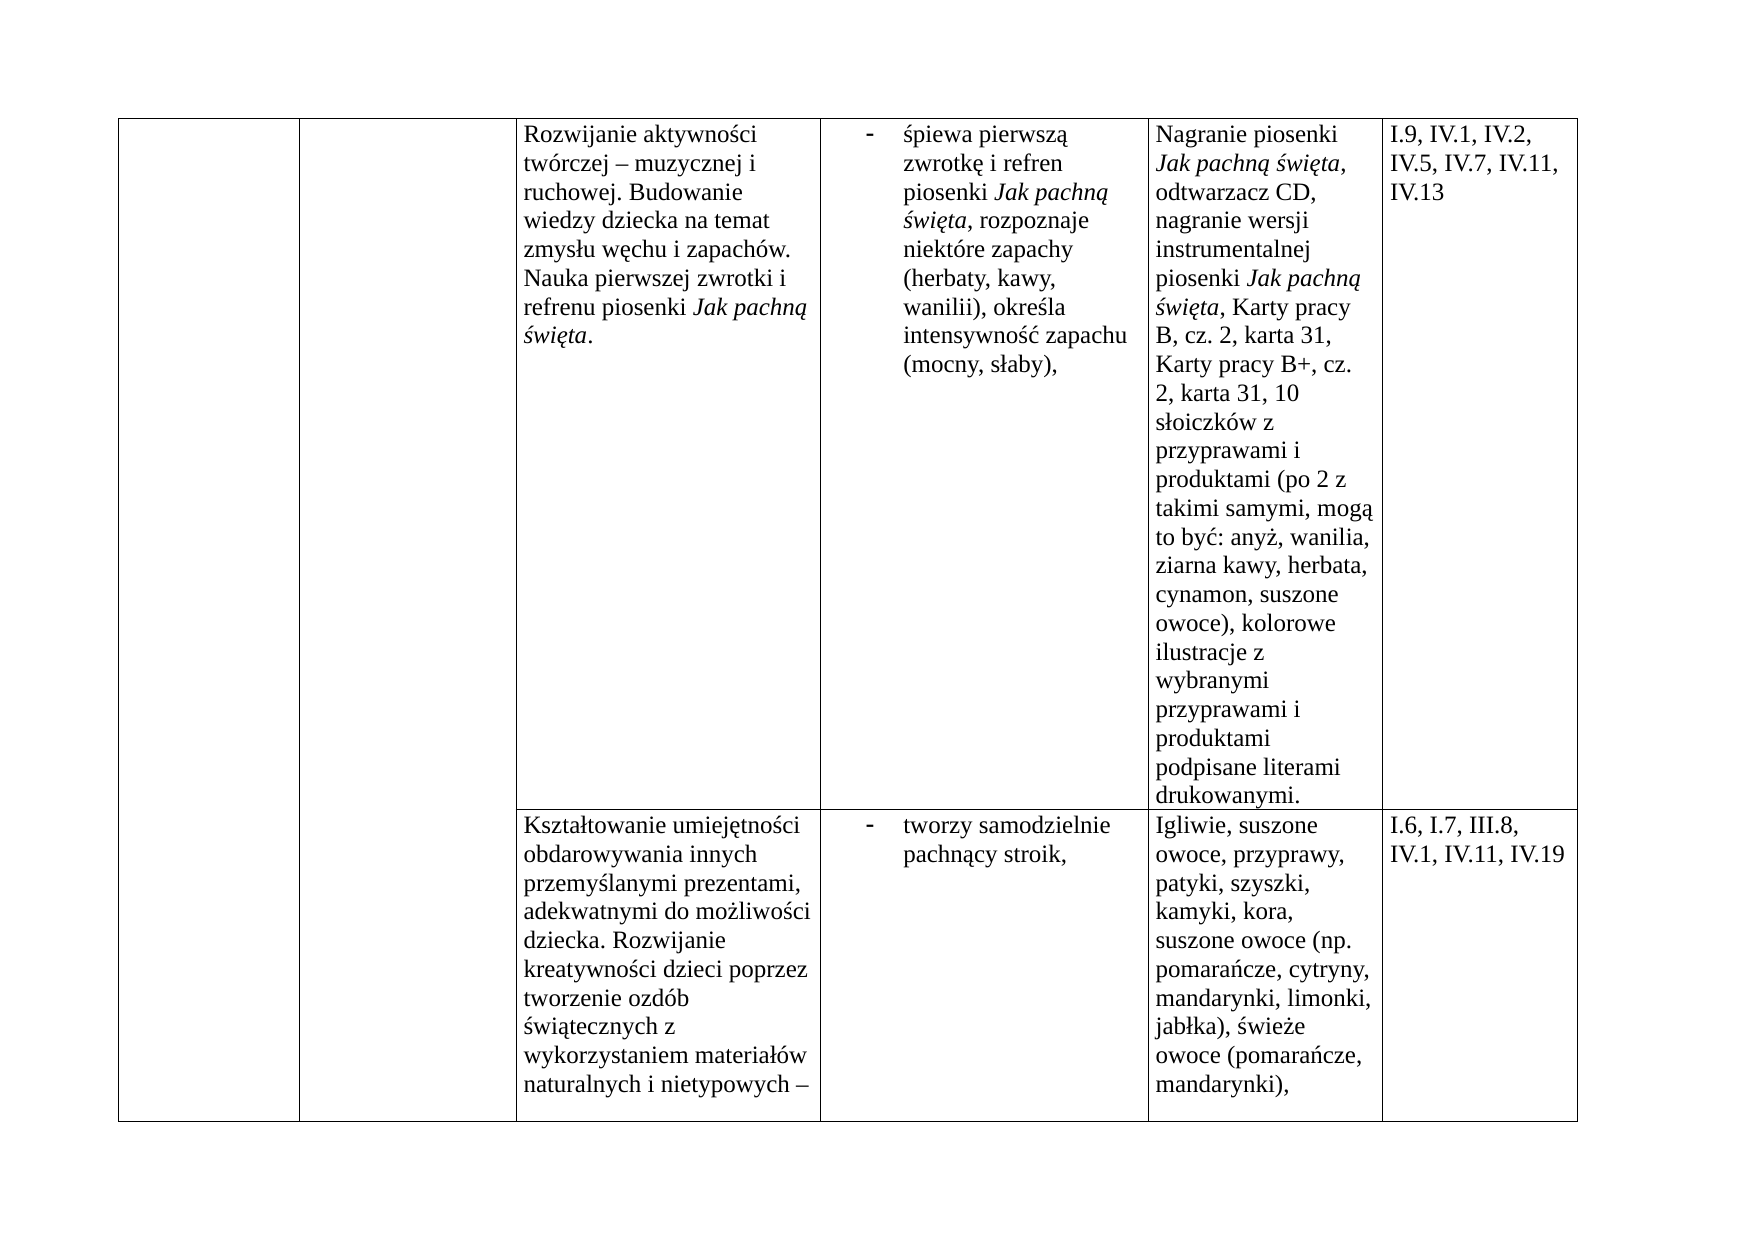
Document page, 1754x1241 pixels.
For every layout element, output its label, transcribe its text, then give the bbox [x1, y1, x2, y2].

table_cell I.6, I.7, III.8, IV.1, IV.11, IV.19 [1383, 810, 1577, 1121]
table_cell śpiewa pierwszą zwrotkę i refren piosenki Jak pachną święta, rozpoznaje niektóre zapachy (herbaty, kawy, wanilii), określa intensywność zapachu (mocny, słaby), [821, 119, 1148, 809]
table_cell tworzy samodzielnie pachnący stroik, [821, 810, 1148, 1121]
table_cell Kształtowanie umiejętności obdarowywania innych przemyślanymi prezentami, adekwatnymi do możliwości dziecka. Rozwijanie kreatywności dzieci poprzez tworzenie ozdób świątecznych z wykorzystaniem materiałów naturalnych i nietypowych – [517, 810, 820, 1121]
table_cell Rozwijanie aktywności twórczej – muzycznej i ruchowej. Budowanie wiedzy dziecka na temat zmysłu węchu i zapachów. Nauka pierwszej zwrotki i refrenu piosenki Jak pachną święta. [517, 119, 820, 809]
table_cell I.9, IV.1, IV.2, IV.5, IV.7, IV.11, IV.13 [1383, 119, 1577, 809]
table_cell Nagranie piosenki Jak pachną święta, odtwarzacz CD, nagranie wersji instrumentalnej piosenki Jak pachną święta, Karty pracy B, cz. 2, karta 31, Karty pracy B+, cz. 2, karta 31, 10 słoiczków z przyprawami i produktami (po 2 z takimi samymi, mogą to być: anyż, wanilia, ziarna kawy, herbata, cynamon, suszone owoce), kolorowe ilustracje z wybranymi przyprawami i produktami podpisane literami drukowanymi. [1149, 119, 1382, 809]
table_cell Igliwie, suszone owoce, przyprawy, patyki, szyszki, kamyki, kora, suszone owoce (np. pomarańcze, cytryny, mandarynki, limonki, jabłka), świeże owoce (pomarańcze, mandarynki), [1149, 810, 1382, 1121]
